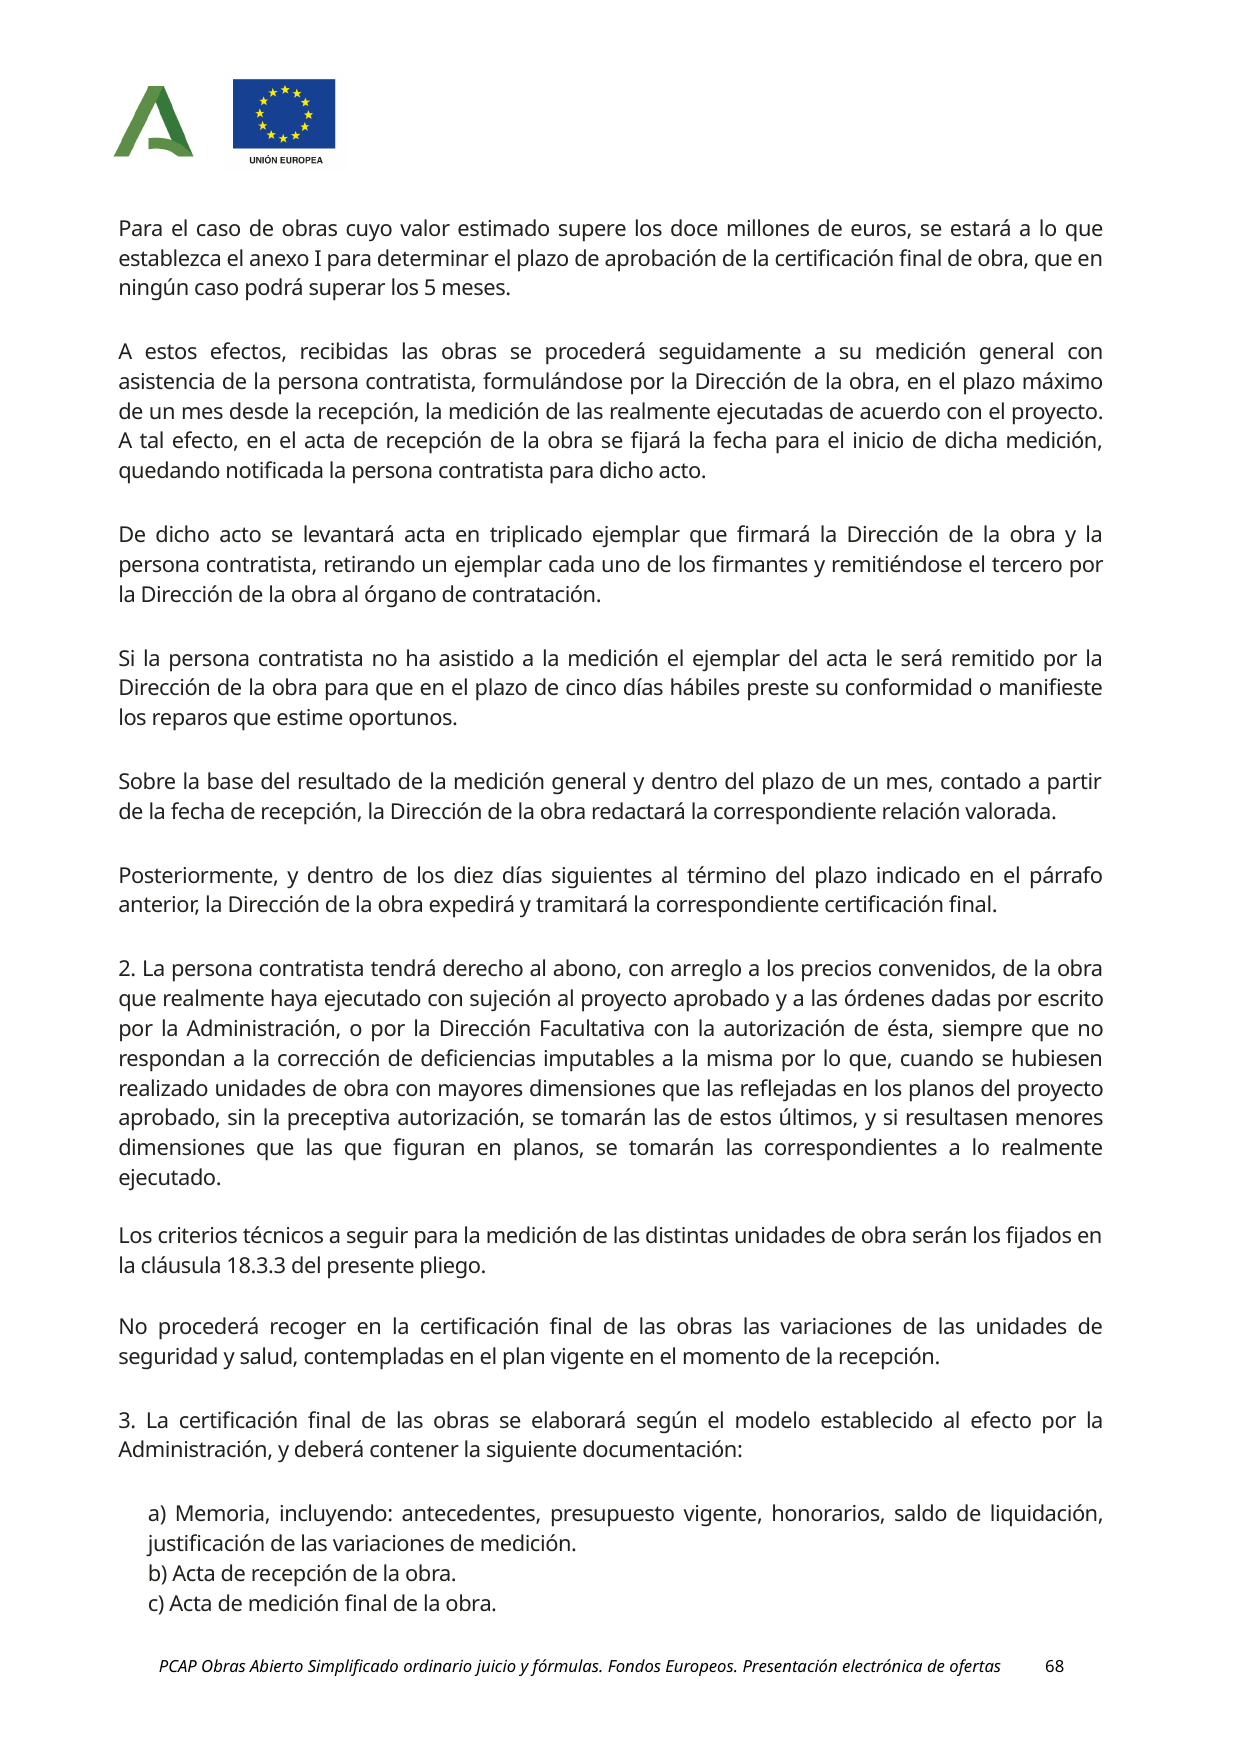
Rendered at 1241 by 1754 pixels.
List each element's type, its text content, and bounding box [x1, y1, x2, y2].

text 2. La persona contratista tendrá derecho al abono, con arreglo a los precios convenidos, de la obra que realmente haya ejecutado con sujeción al proyecto aprobado y a las órdenes dadas por escrito por la Administración, o por la Dirección Facultativa con la autorización de ésta, siempre que no respondan a la corrección de deficiencias imputables a la misma por lo que, cuando se hubiesen realizado unidades de obra con mayores dimensiones que las reflejadas en los planos del proyecto aprobado, sin la preceptiva autorización, se tomarán las de estos últimos, y si resultasen menores dimensiones que las que figuran en planos, se tomarán las correspondientes a lo realmente ejecutado. [118, 953, 1104, 1192]
text A estos efectos, recibidas las obras se procederá seguidamente a su medición general con asistencia de la persona contratista, formulándose por la Dirección de la obra, en el plazo máximo de un mes desde la recepción, la medición de las realmente ejecutadas de acuerdo con el proyecto. A tal efecto, en el acta de recepción de la obra se fijará la fecha para el inicio de dicha medición, quedando notificada la persona contratista para dicho acto. [118, 336, 1104, 485]
text a) Memoria, incluyendo: antecedentes, presupuesto vigente, honorarios, saldo de liquidación, justificación de las variaciones de medición. [148, 1498, 1104, 1558]
text De dicho acto se levantará acta en triplicado ejemplar que firmará la Dirección de la obra y la persona contratista, retirando un ejemplar cada uno de los firmantes y remitiéndose el tercero por la Dirección de la obra al órgano de contratación. [118, 519, 1104, 608]
picture [221, 73, 347, 171]
text No procederá recoger en la certificación final de las obras las variaciones de las unidades de seguridad y salud, contempladas en el plan vigente en el momento de la recepción. [118, 1311, 1104, 1371]
text Posteriormente, y dentro de los diez días siguientes al término del plazo indicado en el párrafo anterior, la Dirección de la obra expedirá y tramitará la correspondiente certificación final. [118, 860, 1104, 919]
text Para el caso de obras cuyo valor estimado supere los doce millones de euros, se estará a lo que establezca el anexo I para determinar el plazo de aprobación de la certificación final de obra, que en ningún caso podrá superar los 5 meses. [118, 213, 1104, 302]
text Los criterios técnicos a seguir para la medición de las distintas unidades de obra serán los fijados en la cláusula 18.3.3 del presente pliego. [118, 1220, 1104, 1280]
text 3. La certificación final de las obras se elaborará según el modelo establecido al efecto por la Administración, y deberá contener la siguiente documentación: [118, 1404, 1104, 1464]
text Si la persona contratista no ha asistido a la medición el ejemplar del acta le será remitido por la Dirección de la obra para que en el plazo de cinco días hábiles preste su conformidad o manifieste los reparos que estime oportunos. [118, 643, 1104, 732]
text Sobre la base del resultado de la medición general y dentro del plazo de un mes, contado a partir de la fecha de recepción, la Dirección de la obra redactará la correspondiente relación valorada. [118, 766, 1104, 826]
text b) Acta de recepción de la obra. [148, 1558, 1104, 1588]
text c) Acta de medición final de la obra. [148, 1588, 1104, 1617]
picture [109, 81, 198, 161]
